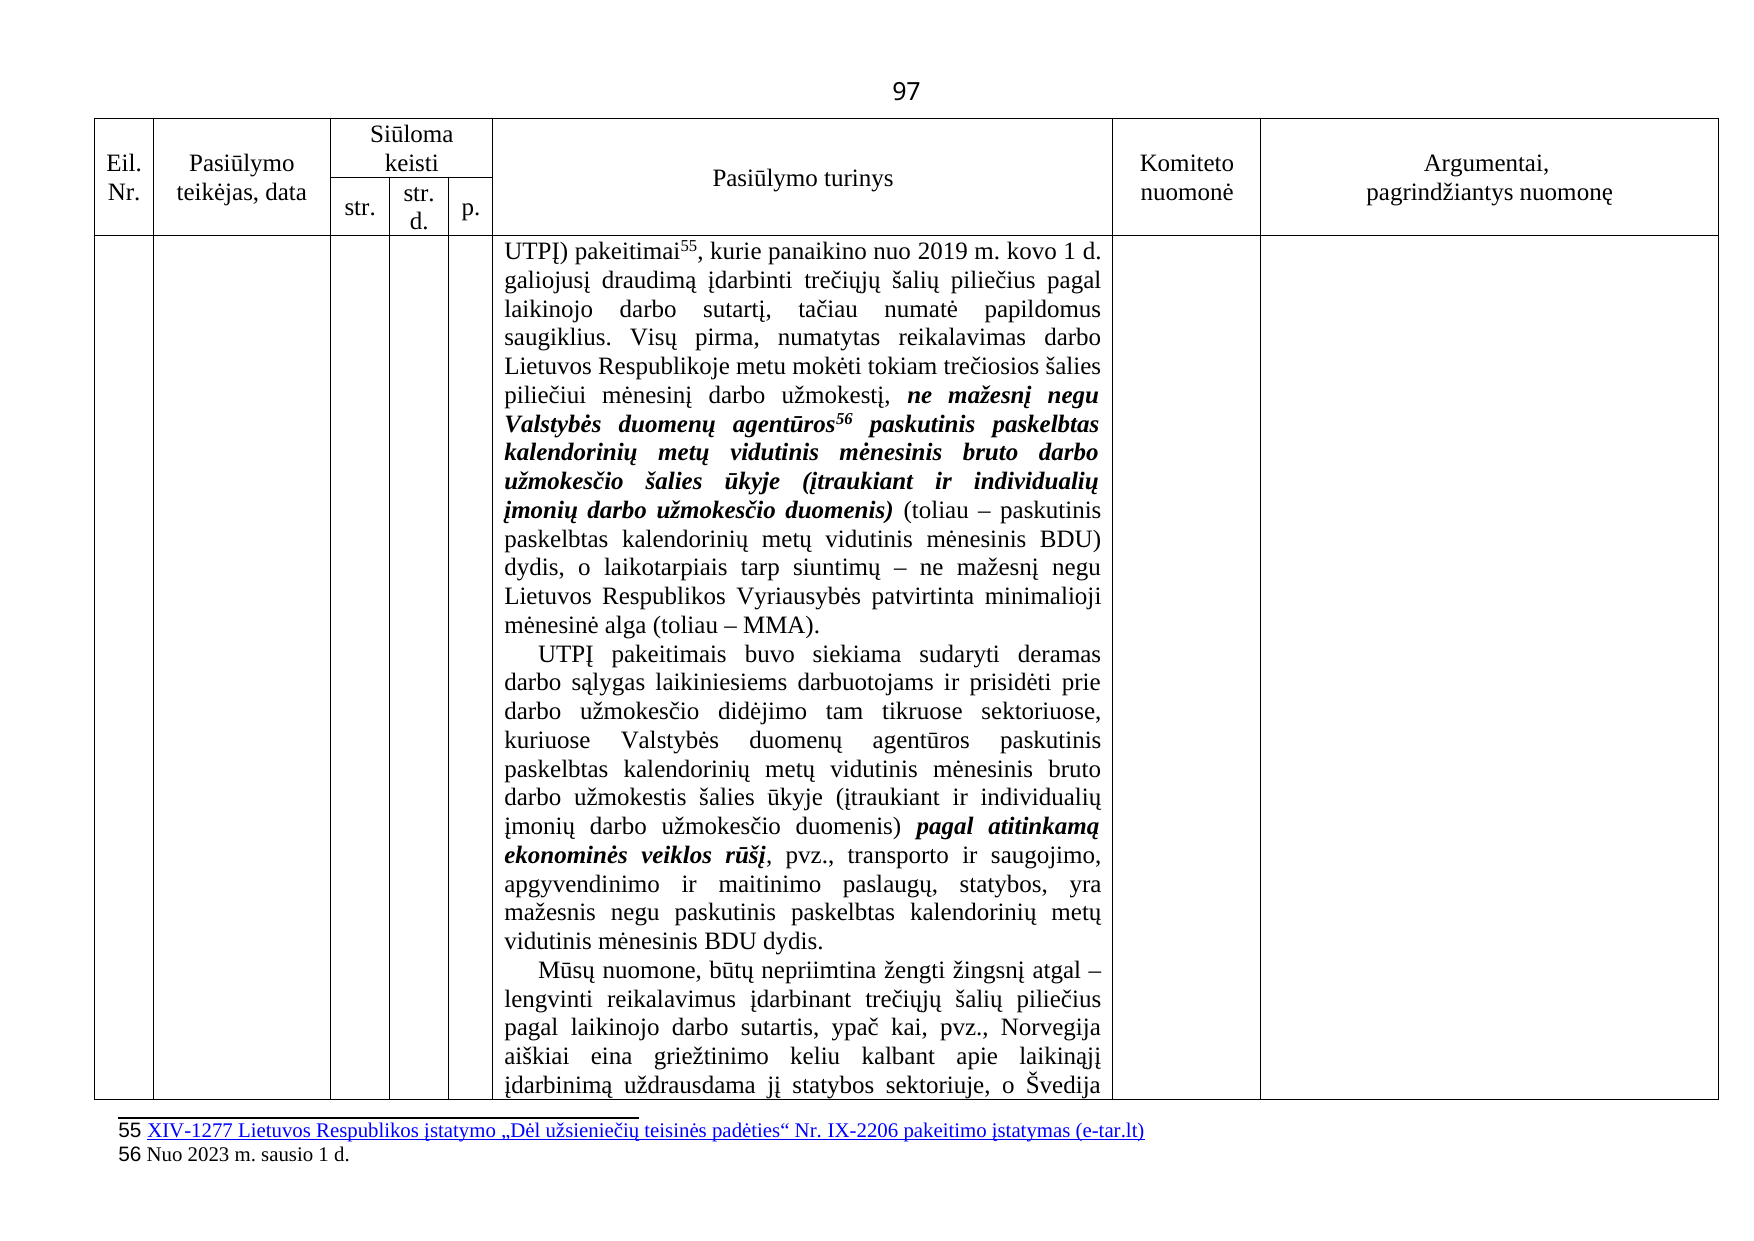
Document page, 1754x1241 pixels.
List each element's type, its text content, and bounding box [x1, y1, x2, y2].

table_cell [331, 236, 389, 1099]
table_header Pasiūlymo teikėjas, data [154, 119, 330, 235]
table_header Komiteto nuomonė [1113, 119, 1260, 235]
table_cell UTPĮ) pakeitimai, kurie panaikino nuo 2019 m. kovo 1 d. galiojusį draudimą įdarbinti trečiųjų šalių piliečius pagal laikinojo darbo sutartį, tačiau numatė papildomus saugiklius. Visų pirma, numatytas reikalavimas darbo Lietuvos Respublikoje metu mokėti tokiam trečiosios šalies piliečiui mėnesinį darbo užmokestį, ne mažesnį negu Valstybės duomenų agentūros paskutinis paskelbtas kalendorinių metų vidutinis mėnesinis bruto darbo užmokesčio šalies ūkyje (įtraukiant ir individualių įmonių darbo užmokesčio duomenis) (toliau – paskutinis paskelbtas kalendorinių metų vidutinis mėnesinis BDU) dydis, o laikotarpiais tarp siuntimų – ne mažesnį negu Lietuvos Respublikos Vyriausybės patvirtinta minimalioji mėnesinė alga (toliau – MMA). UTPĮ pakeitimais buvo siekiama sudaryti deramas darbo sąlygas laikiniesiems darbuotojams ir prisidėti prie darbo užmokesčio didėjimo tam tikruose sektoriuose, kuriuose Valstybės duomenų agentūros paskutinis paskelbtas kalendorinių metų vidutinis mėnesinis bruto darbo užmokestis šalies ūkyje (įtraukiant ir individualių įmonių darbo užmokesčio duomenis) pagal atitinkamą ekonominės veiklos rūšį, pvz., transporto ir saugojimo, apgyvendinimo ir maitinimo paslaugų, statybos, yra mažesnis negu paskutinis paskelbtas kalendorinių metų vidutinis mėnesinis BDU dydis. Mūsų nuomone, būtų nepriimtina žengti žingsnį atgal – lengvinti reikalavimus įdarbinant trečiųjų šalių piliečius pagal laikinojo darbo sutartis, ypač kai, pvz., Norvegija aiškiai eina griežtinimo keliu kalbant apie laikinąjį įdarbinimą uždrausdama jį statybos sektoriuje, o Švedija [493, 236, 1112, 1099]
table_cell [95, 236, 153, 1099]
table_header Siūloma keisti [331, 119, 492, 177]
table_cell [390, 236, 448, 1099]
table_header Eil. Nr. [95, 119, 153, 235]
table_cell [1261, 236, 1718, 1099]
table_cell [154, 236, 330, 1099]
table_cell str. d. [390, 178, 448, 235]
table_header Argumentai, pagrindžiantys nuomonę [1261, 119, 1718, 235]
table_cell [1113, 236, 1260, 1099]
table_cell p. [449, 178, 492, 235]
table_header Pasiūlymo turinys [493, 119, 1112, 235]
table_cell [449, 236, 492, 1099]
table_cell str. [331, 178, 389, 235]
